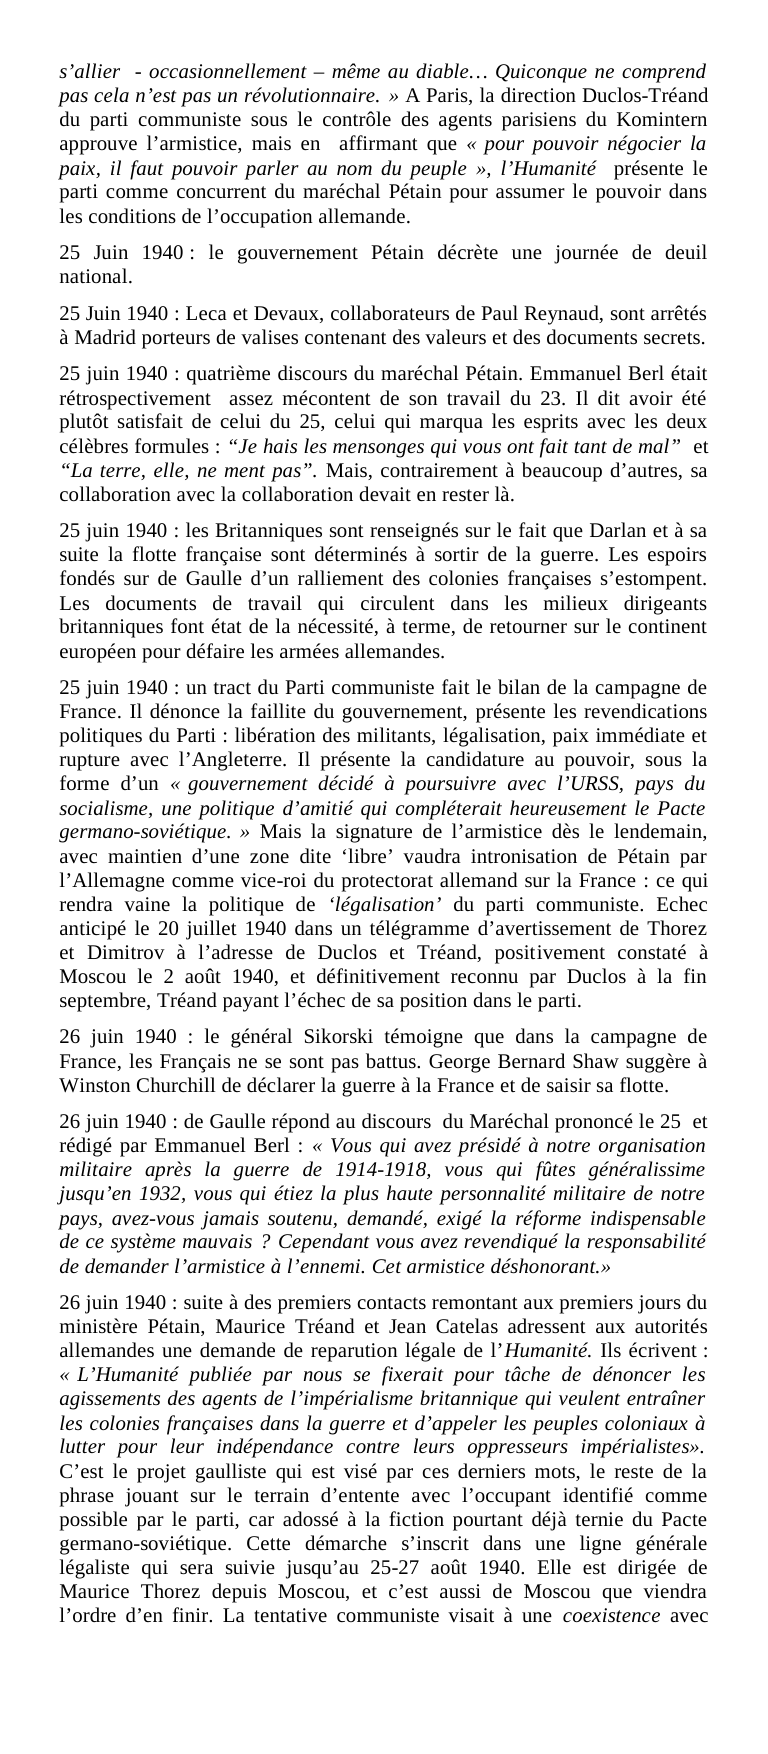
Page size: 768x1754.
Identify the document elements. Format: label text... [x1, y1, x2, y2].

text 25 Juin 1940 : le gouvernement Pétain décrète une journée de deuil national. [59, 240, 709, 288]
text 25 juin 1940 : un tract du Parti communiste fait le bilan de la campagne de France. Il dénonce la faillite du gouvernement, présente les revendications politiques du Parti : libération des militants, légalisation, paix immédiate et rupture avec l’Angleterre. Il présente la candidature au pouvoir, sous la forme d’un « gouvernement décidé à poursuivre avec l’URSS, pays du socialisme, une politique d’amitié qui compléterait heureusement le Pacte germano-soviétique. » Mais la signature de l’armistice dès le lendemain, avec maintien d’une zone dite ‘libre’ vaudra intronisation de Pétain par l’Allemagne comme vice-roi du protectorat allemand sur la France : ce qui rendra vaine la politique de ‘légalisation’ du parti communiste. Echec anticipé le 20 juillet 1940 dans un télégramme d’avertissement de Thorez et Dimitrov à l’adresse de Duclos et Tréand, positivement constaté à Moscou le 2 août 1940, et définitivement reconnu par Duclos à la fin septembre, Tréand payant l’échec de sa position dans le parti. [59, 675, 709, 1012]
text 25 juin 1940 : quatrième discours du maréchal Pétain. Emmanuel Berl était rétrospectivement assez mécontent de son travail du 23. Il dit avoir été plutôt satisfait de celui du 25, celui qui marqua les esprits avec les deux célèbres formules : “Je hais les mensonges qui vous ont fait tant de mal” et “La terre, elle, ne ment pas”. Mais, contrairement à beaucoup d’autres, sa collaboration avec la collaboration devait en rester là. [59, 361, 709, 506]
text 26 juin 1940 : le général Sikorski témoigne que dans la campagne de France, les Français ne se sont pas battus. George Bernard Shaw suggère à Winston Churchill de déclarer la guerre à la France et de saisir sa flotte. [59, 1024, 709, 1097]
text 26 juin 1940 : suite à des premiers contacts remontant aux premiers jours du ministère Pétain, Maurice Tréand et Jean Catelas adressent aux autorités allemandes une demande de reparution légale de l’Humanité. Ils écrivent : « L’Humanité publiée par nous se fixerait pour tâche de dénoncer les agissements des agents de l’impérialisme britannique qui veulent entraîner les colonies françaises dans la guerre et d’appeler les peuples coloniaux à lutter pour leur indépendance contre leurs oppresseurs impérialistes». C’est le projet gaulliste qui est visé par ces derniers mots, le reste de la phrase jouant sur le terrain d’entente avec l’occupant identifié comme possible par le parti, car adossé à la fiction pourtant déjà ternie du Pacte germano-soviétique. Cette démarche s’inscrit dans une ligne générale légaliste qui sera suivie jusqu’au 25-27 août 1940. Elle est dirigée de Maurice Thorez depuis Moscou, et c’est aussi de Moscou que viendra l’ordre d’en finir. La tentative communiste visait à une coexistence avec [59, 1290, 709, 1627]
text 26 juin 1940 : de Gaulle répond au discours du Maréchal prononcé le 25 et rédigé par Emmanuel Berl : « Vous qui avez présidé à notre organisation militaire après la guerre de 1914-1918, vous qui fûtes généralissime jusqu’en 1932, vous qui étiez la plus haute personnalité militaire de notre pays, avez-vous jamais soutenu, demandé, exigé la réforme indispensable de ce système mauvais ? Cependant vous avez revendiqué la responsabilité de demander l’armistice à l’ennemi. Cet armistice déshonorant.» [59, 1109, 709, 1277]
text 25 Juin 1940 : Leca et Devaux, collaborateurs de Paul Reynaud, sont arrêtés à Madrid porteurs de valises contenant des valeurs et des documents secrets. [59, 301, 709, 349]
text 25 juin 1940 : les Britanniques sont renseignés sur le fait que Darlan et à sa suite la flotte française sont déterminés à sortir de la guerre. Les espoirs fondés sur de Gaulle d’un ralliement des colonies françaises s’estompent. Les documents de travail qui circulent dans les milieux dirigeants britanniques font état de la nécessité, à terme, de retourner sur le continent européen pour défaire les armées allemandes. [59, 518, 709, 662]
text s’allier - occasionnellement – même au diable… Quiconque ne comprend pas cela n’est pas un révolutionnaire. » A Paris, la direction Duclos-Tréand du parti communiste sous le contrôle des agents parisiens du Komintern approuve l’armistice, mais en affirmant que « pour pouvoir négocier la paix, il faut pouvoir parler au nom du peuple », l’Humanité présente le parti comme concurrent du maréchal Pétain pour assumer le pouvoir dans les conditions de l’occupation allemande. [59, 59, 709, 227]
